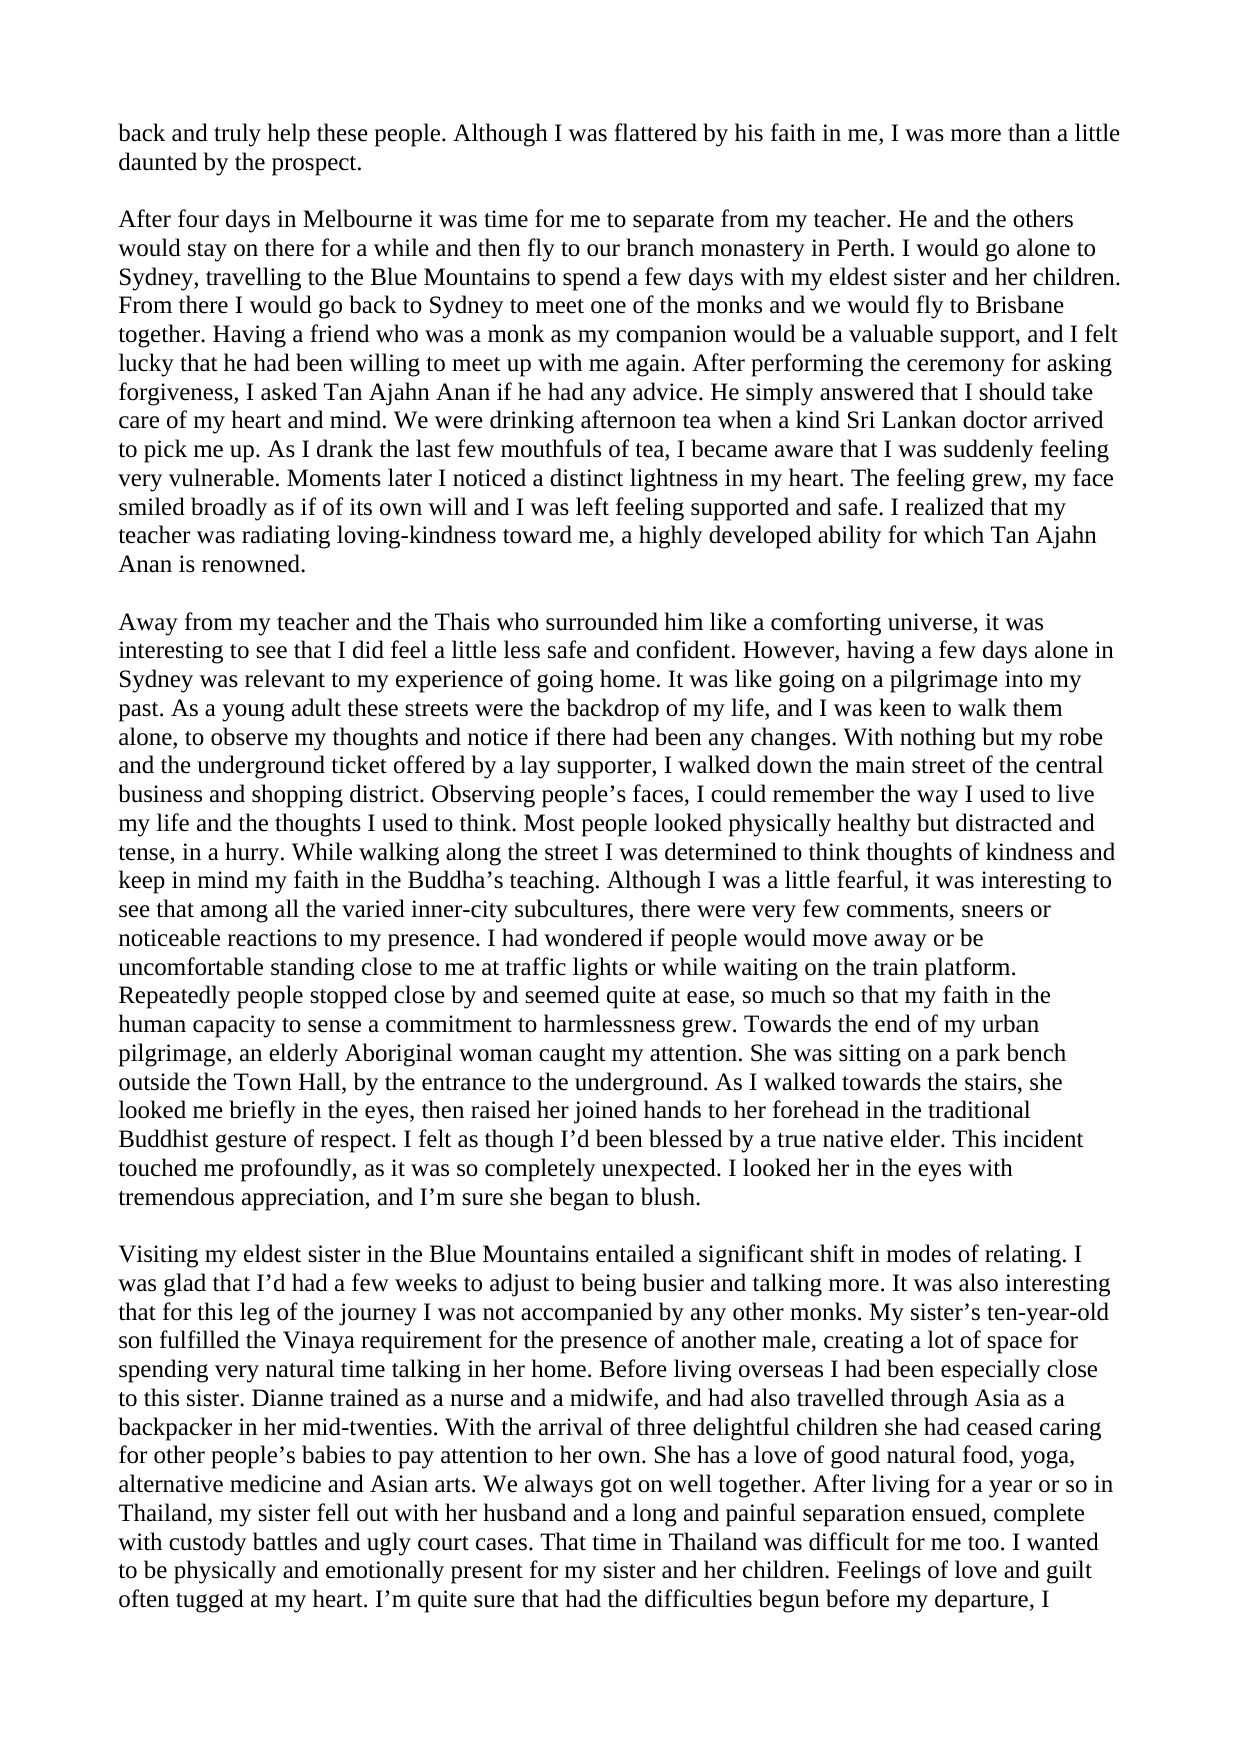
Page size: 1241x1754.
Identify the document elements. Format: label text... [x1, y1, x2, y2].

text Visiting my eldest sister in the Blue Mountains entailed a significant shift in modes of relating. I was glad that I’d had a few weeks to adjust to being busier and talking more. It was also interesting that for this leg of the journey I was not accompanied by any other monks. My sister’s ten-year-old son fulfilled the Vinaya requirement for the presence of another male, creating a lot of space for spending very natural time talking in her home. Before living overseas I had been especially close to this sister. Dianne trained as a nurse and a midwife, and had also travelled through Asia as a backpacker in her mid-twenties. With the arrival of three delightful children she had ceased caring for other people’s babies to pay attention to her own. She has a love of good natural food, yoga, alternative medicine and Asian arts. We always got on well together. After living for a year or so in Thailand, my sister fell out with her husband and a long and painful separation ensued, complete with custody battles and ugly court cases. That time in Thailand was difficult for me too. I wanted to be physically and emotionally present for my sister and her children. Feelings of love and guilt often tugged at my heart. I’m quite sure that had the difficulties begun before my departure, I [118, 1239, 1122, 1613]
text After four days in Melbourne it was time for me to separate from my teacher. He and the others would stay on there for a while and then fly to our branch monastery in Perth. I would go alone to Sydney, travelling to the Blue Mountains to spend a few days with my eldest sister and her children. From there I would go back to Sydney to meet one of the monks and we would fly to Brisbane together. Having a friend who was a monk as my companion would be a valuable support, and I felt lucky that he had been willing to meet up with me again. After performing the ceremony for asking forgiveness, I asked Tan Ajahn Anan if he had any advice. He simply answered that I should take care of my heart and mind. We were drinking afternoon tea when a kind Sri Lankan doctor arrived to pick me up. As I drank the last few mouthfuls of tea, I became aware that I was suddenly feeling very vulnerable. Moments later I noticed a distinct lightness in my heart. The feeling grew, my face smiled broadly as if of its own will and I was left feeling supported and safe. I realized that my teacher was radiating loving-kindness toward me, a highly developed ability for which Tan Ajahn Anan is renowned. [118, 204, 1122, 578]
text Away from my teacher and the Thais who surrounded him like a comforting universe, it was interesting to see that I did feel a little less safe and confident. However, having a few days alone in Sydney was relevant to my experience of going home. It was like going on a pilgrimage into my past. As a young adult these streets were the backdrop of my life, and I was keen to walk them alone, to observe my thoughts and notice if there had been any changes. With nothing but my robe and the underground ticket offered by a lay supporter, I walked down the main street of the central business and shopping district. Observing people’s faces, I could remember the way I used to live my life and the thoughts I used to think. Most people looked physically healthy but distracted and tense, in a hurry. While walking along the street I was determined to think thoughts of kindness and keep in mind my faith in the Buddha’s teaching. Although I was a little fearful, it was interesting to see that among all the varied inner-city subcultures, there were very few comments, sneers or noticeable reactions to my presence. I had wondered if people would move away or be uncomfortable standing close to me at traffic lights or while waiting on the train platform. Repeatedly people stopped close by and seemed quite at ease, so much so that my faith in the human capacity to sense a commitment to harmlessness grew. Towards the end of my urban pilgrimage, an elderly Aboriginal woman caught my attention. She was sitting on a park bench outside the Town Hall, by the entrance to the underground. As I walked towards the stairs, she looked me briefly in the eyes, then raised her joined hands to her forehead in the traditional Buddhist gesture of respect. I felt as though I’d been blessed by a true native elder. This incident touched me profoundly, as it was so completely unexpected. I looked her in the eyes with tremendous appreciation, and I’m sure she began to blush. [118, 607, 1122, 1211]
text back and truly help these people. Although I was flattered by his faith in me, I was more than a little daunted by the prospect. [118, 118, 1122, 176]
